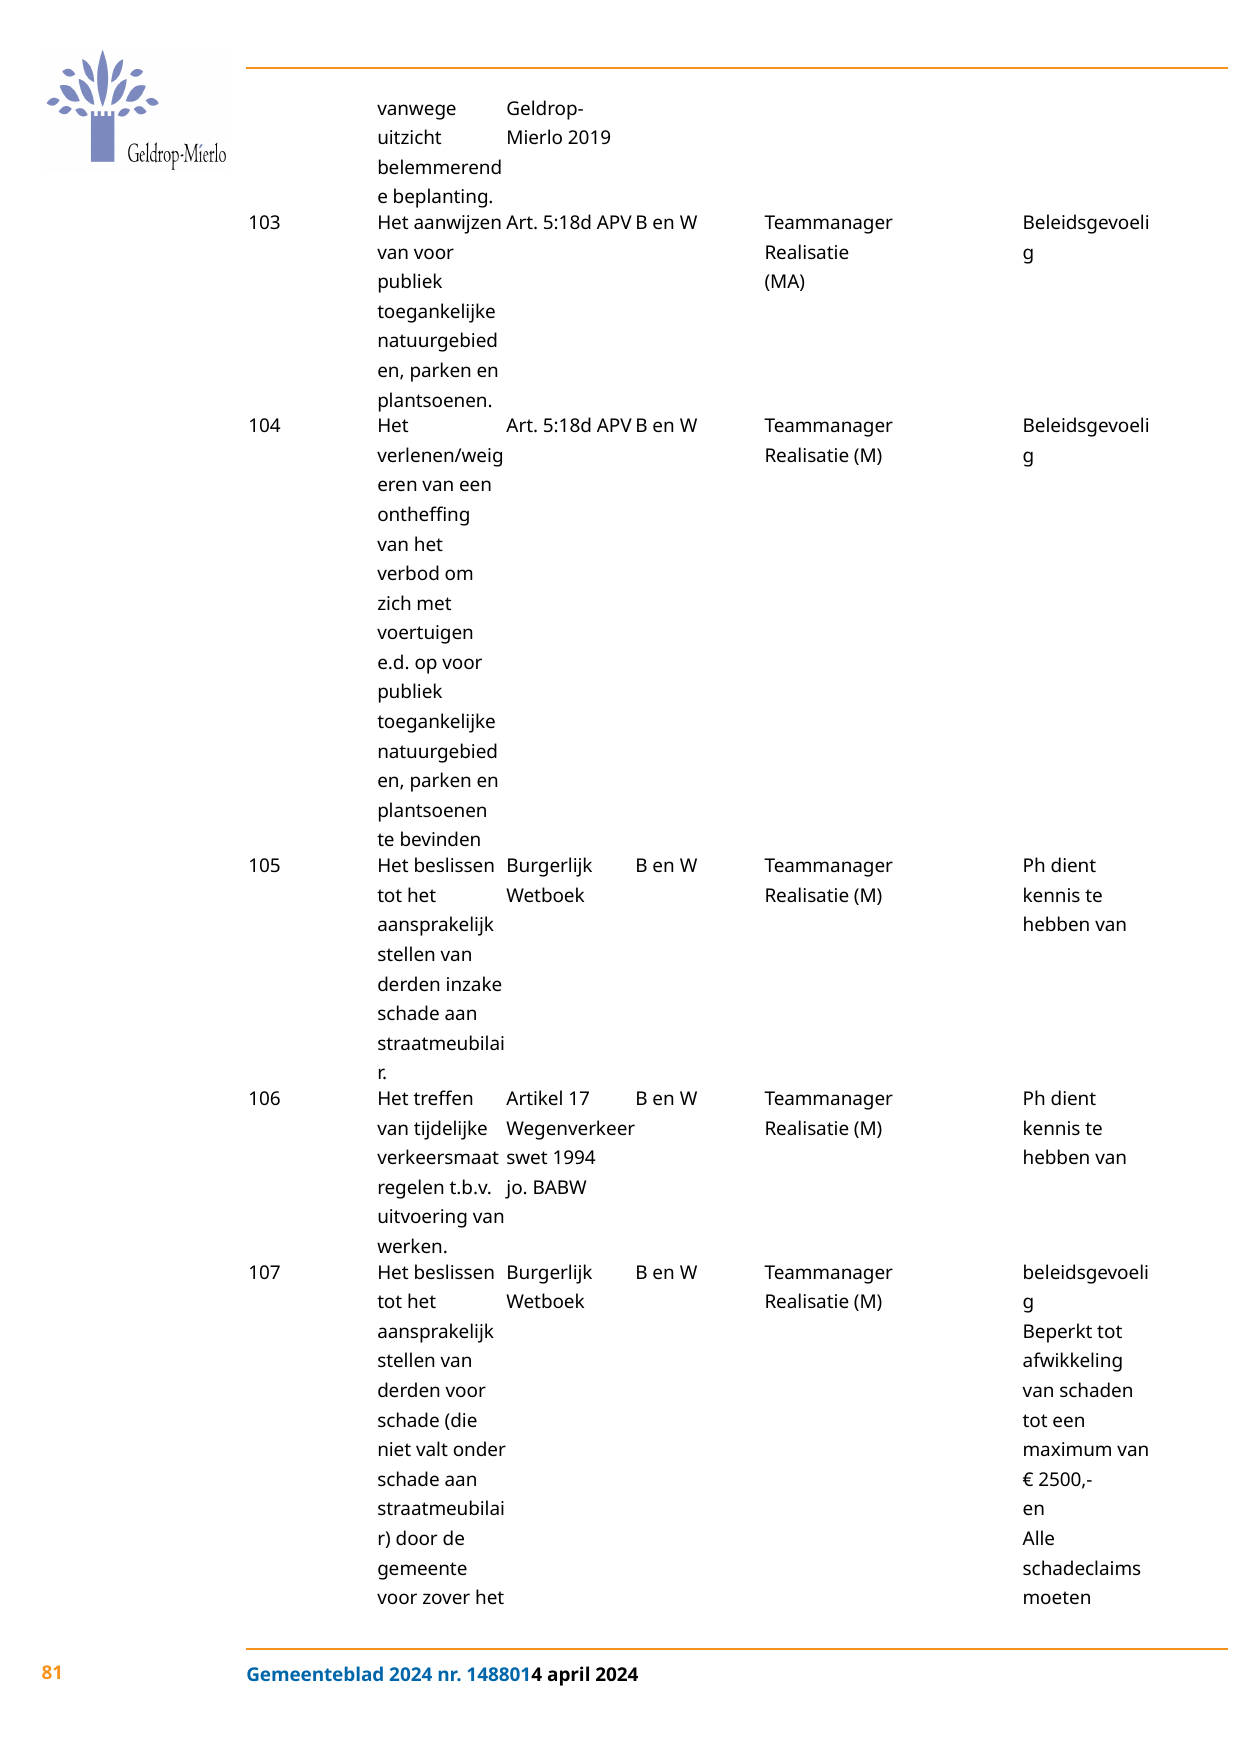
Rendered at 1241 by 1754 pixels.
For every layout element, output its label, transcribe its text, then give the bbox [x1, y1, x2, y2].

table_cell 106 [248, 1085, 377, 1259]
table_cell Artikel 17 Wegenverkeerswet 1994 jo. BABW [506, 1085, 635, 1259]
table_cell B en W [635, 853, 764, 1085]
table_cell 104 [248, 413, 377, 852]
table_cell Het verlenen/weigeren van een ontheffing van het verbod om zich met voertuigen e.d. op voor publiek toegankelijke natuurgebieden, parken en plantsoenen te bevinden [377, 413, 506, 852]
table_cell Burgerlijk Wetboek [506, 1259, 635, 1610]
picture [41, 47, 231, 172]
table_cell Het beslissen tot het aansprakelijk stellen van derden voor schade (die niet valt onder schade aan straatmeubilair) door de gemeente voor zover het [377, 1259, 506, 1610]
table_cell Burgerlijk Wetboek [506, 853, 635, 1085]
table_cell B en W [635, 1085, 764, 1259]
table_cell B en W [635, 1259, 764, 1610]
table_cell Het beslissen tot het aansprakelijk stellen van derden inzake schade aan straatmeubilair. [377, 853, 506, 1085]
table_cell 105 [248, 853, 377, 1085]
table_cell [635, 95, 764, 209]
table_cell Teammanager Realisatie (M) [764, 413, 893, 852]
table_cell Art. 5:18d APV [506, 413, 635, 852]
table_cell Beleidsgevoelig [1023, 209, 1152, 412]
table_cell vanwege uitzicht belemmerende beplanting. [377, 95, 506, 209]
table_cell beleidsgevoelig Beperkt tot afwikkeling van schaden tot een maximum van € 2500,- en Alle schadeclaims moeten [1023, 1259, 1152, 1610]
table_cell Beleidsgevoelig [1023, 413, 1152, 852]
table_cell Geldrop-Mierlo 2019 [506, 95, 635, 209]
table_cell Ph dient kennis te hebben van [1023, 853, 1152, 1085]
table_cell [894, 1085, 1022, 1259]
table_cell Teammanager Realisatie (M) [764, 1085, 893, 1259]
table_cell [248, 95, 377, 209]
table_cell [894, 853, 1022, 1085]
table_cell Teammanager Realisatie (MA) [764, 209, 893, 412]
table_cell B en W [635, 413, 764, 852]
table_cell [1023, 95, 1152, 209]
table_cell [764, 95, 893, 209]
table_cell [894, 413, 1022, 852]
table_cell B en W [635, 209, 764, 412]
table_cell [894, 95, 1022, 209]
table_cell Teammanager Realisatie (M) [764, 853, 893, 1085]
table_cell [894, 209, 1022, 412]
table_cell Teammanager Realisatie (M) [764, 1259, 893, 1610]
table_cell Het treffen van tijdelijke verkeersmaatregelen t.b.v. uitvoering van werken. [377, 1085, 506, 1259]
table_cell Art. 5:18d APV [506, 209, 635, 412]
table_cell 107 [248, 1259, 377, 1610]
table_cell Het aanwijzen van voor publiek toegankelijke natuurgebieden, parken en plantsoenen. [377, 209, 506, 412]
table_cell Ph dient kennis te hebben van [1023, 1085, 1152, 1259]
table_cell [894, 1259, 1022, 1610]
table_cell 103 [248, 209, 377, 412]
